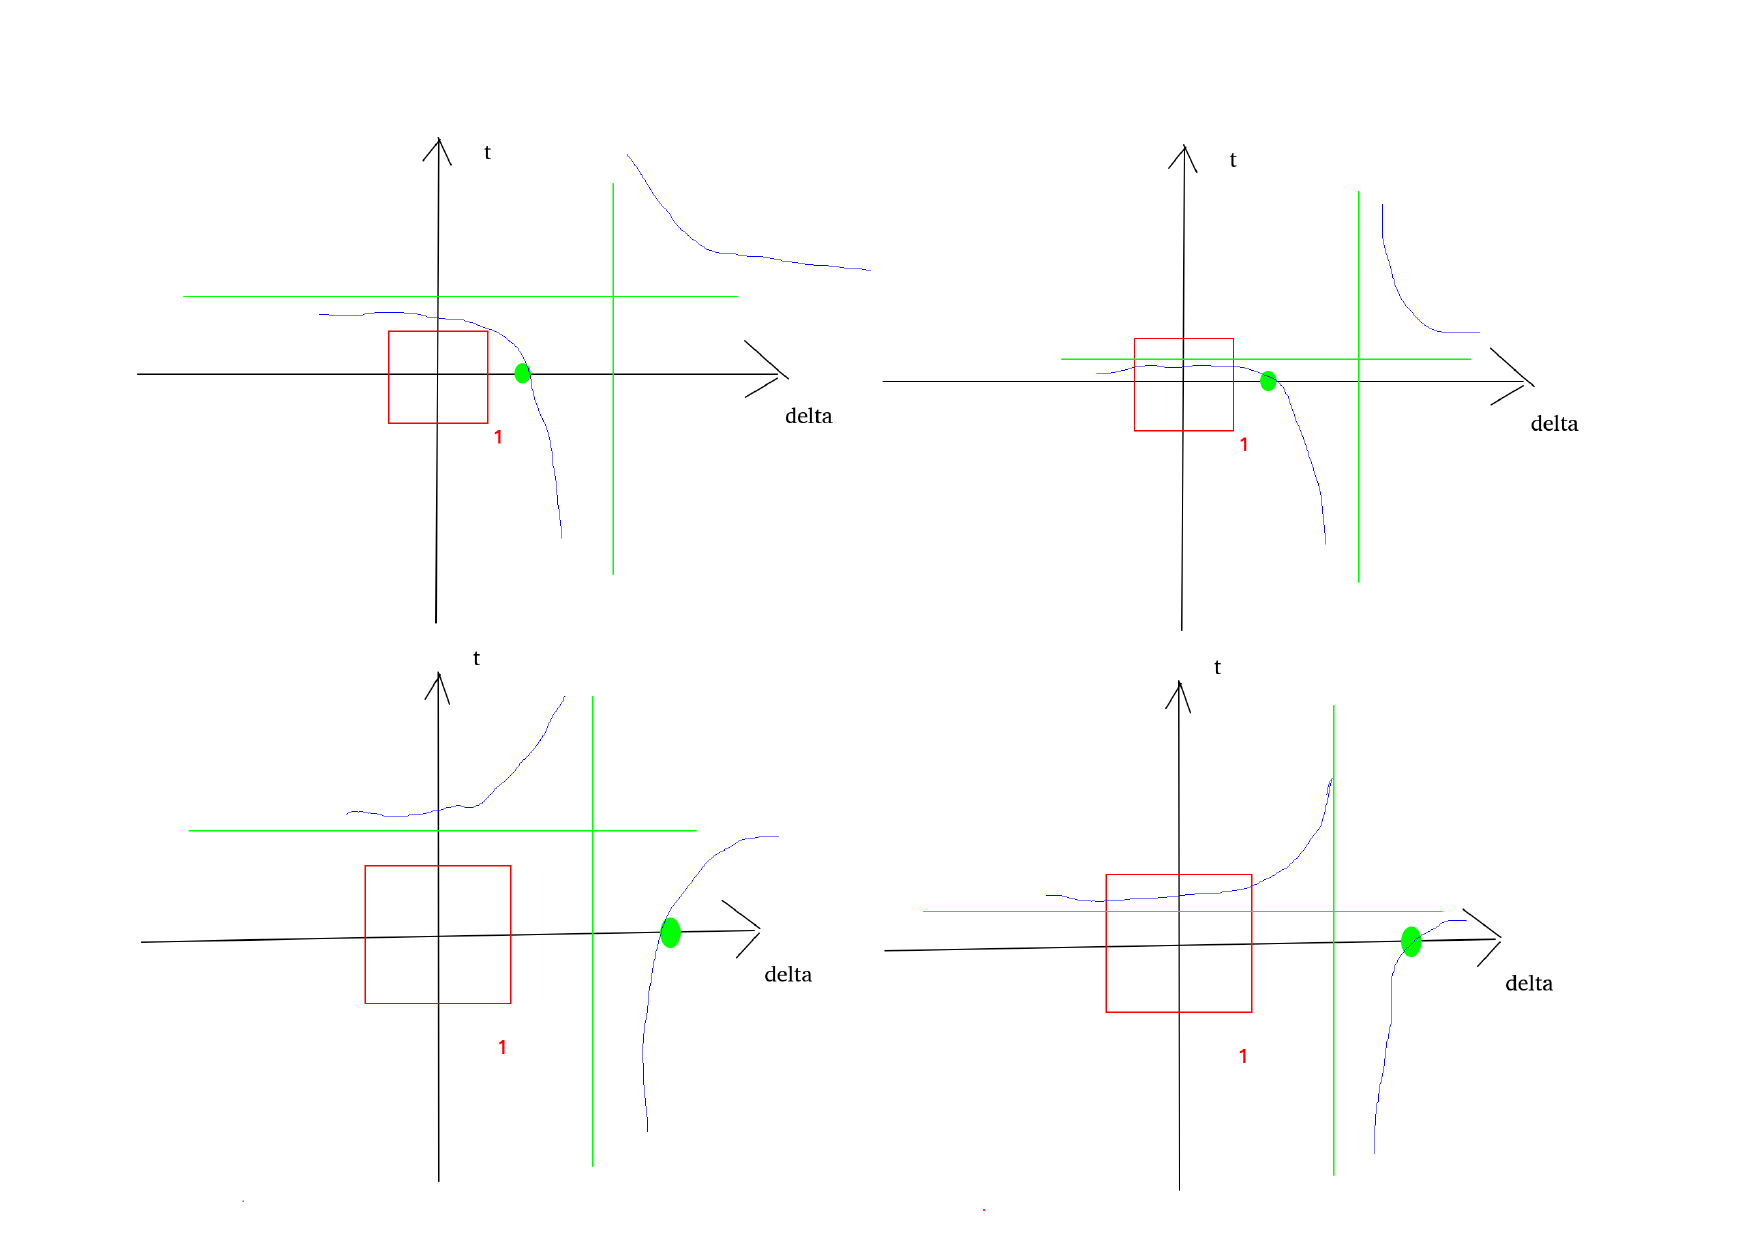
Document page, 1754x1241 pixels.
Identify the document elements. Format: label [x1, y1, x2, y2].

picture [118, 114, 1636, 1241]
